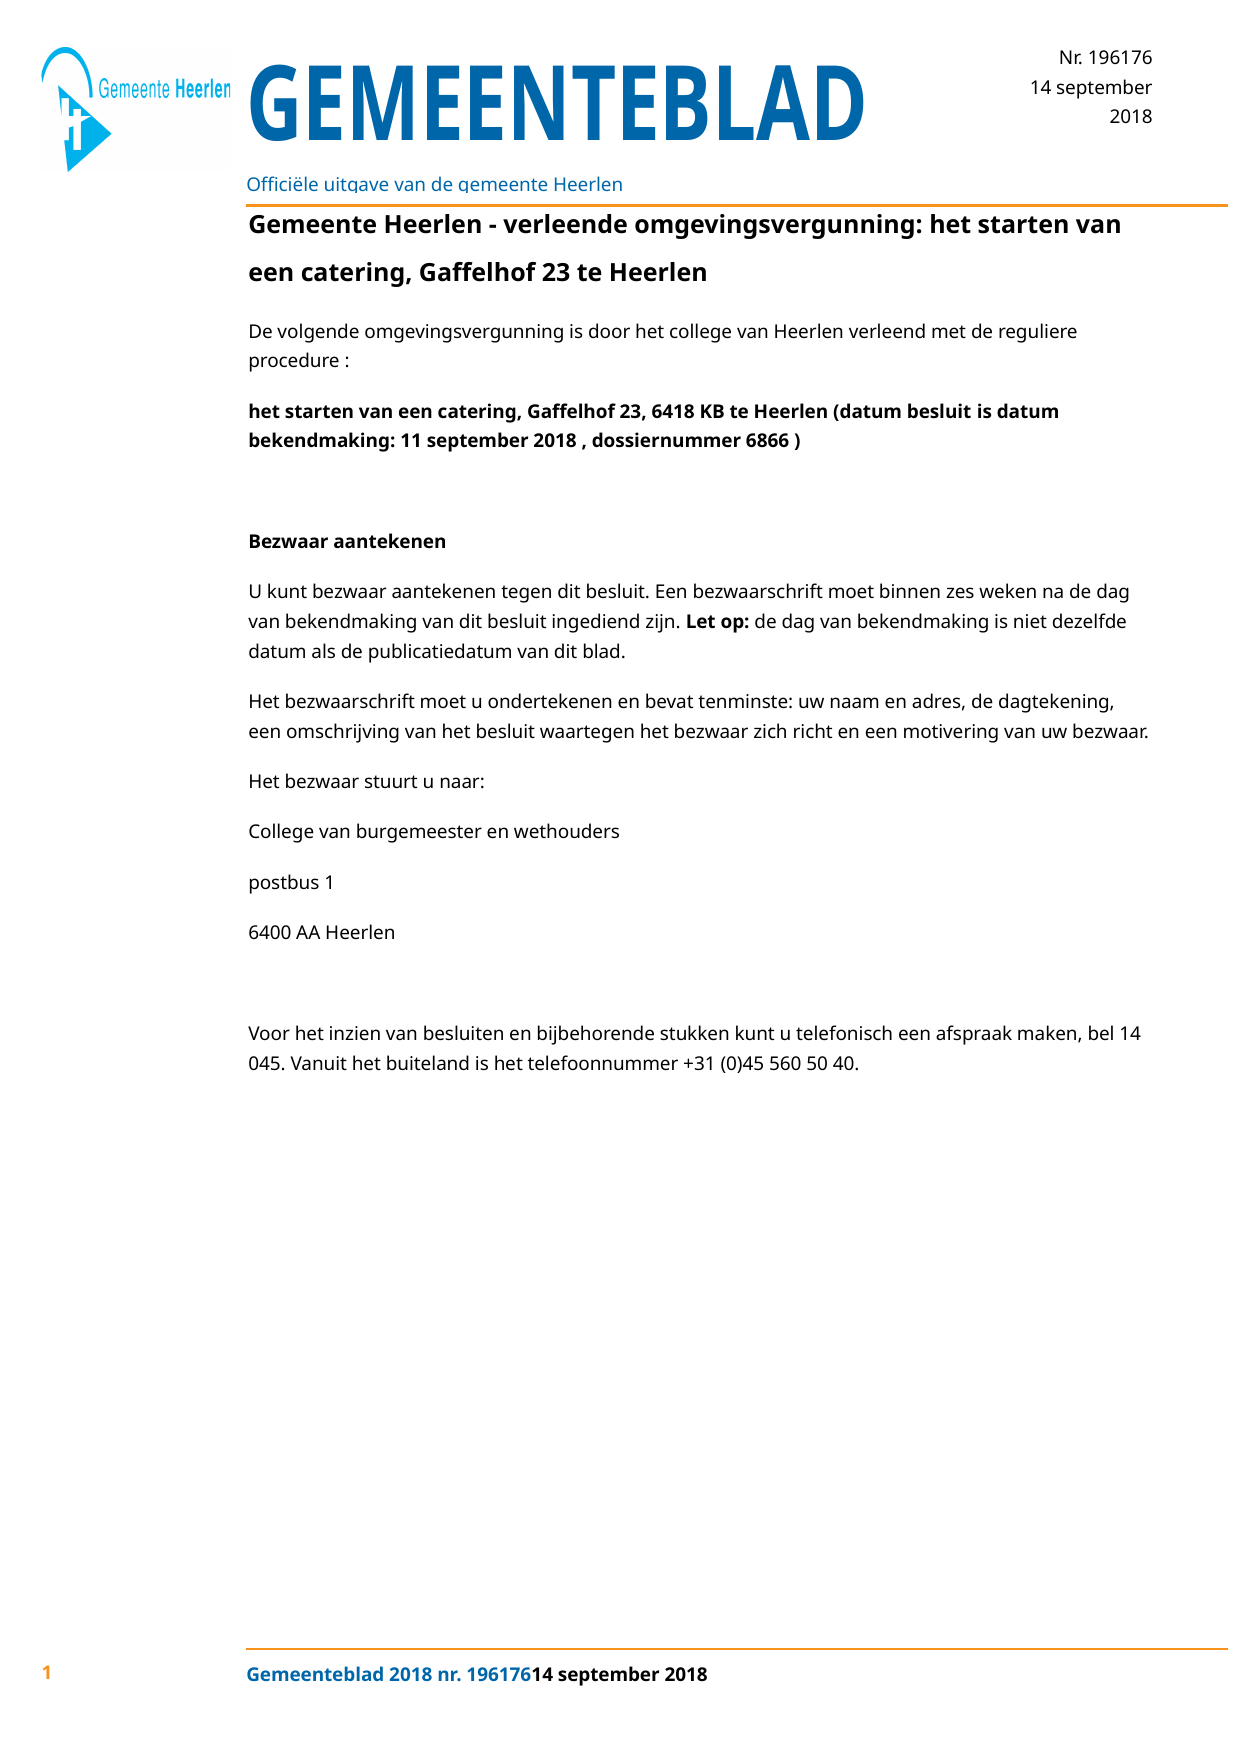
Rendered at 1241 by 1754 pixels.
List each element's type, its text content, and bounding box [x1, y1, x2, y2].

text Voor het inzien van besluiten en bijbehorende stukken kunt u telefonisch een afspraak maken, bel 14 045. Vanuit het buiteland is het telefoonnummer +31 (0)45 560 50 40. [248, 1020, 1152, 1076]
text Het bezwaar stuurt u naar: [248, 768, 1152, 794]
text 6400 AA Heerlen [248, 919, 1152, 945]
text Gemeente Heerlen - verleende omgevingsvergunning: het starten van een catering, Gaffelhof 23 te Heerlen [248, 207, 1152, 288]
text het starten van een catering, Gaffelhof 23, 6418 KB te Heerlen (datum besluit is datum bekendmaking: 11 september 2018 , dossiernummer 6866 ) [248, 398, 1152, 453]
text postbus 1 [248, 869, 1152, 895]
text Bezwaar aantekenen [248, 528, 1152, 554]
text De volgende omgevingsvergunning is door het college van Heerlen verleend met de reguliere procedure : [248, 318, 1152, 373]
text College van burgemeester en wethouders [248, 819, 1152, 844]
text U kunt bezwaar aantekenen tegen dit besluit. Een bezwaarschrift moet binnen zes weken na de dag van bekendmaking van dit besluit ingediend zijn. Let op: de dag van bekendmaking is niet dezelfde datum als de publicatiedatum van dit blad. [248, 579, 1152, 664]
picture [41, 47, 58, 70]
picture [41, 47, 231, 172]
text Het bezwaarschrift moet u ondertekenen en bevat tenminste: uw naam en adres, de dagtekening, een omschrijving van het besluit waartegen het bezwaar zich richt en een motivering van uw bezwaar. [248, 688, 1152, 744]
